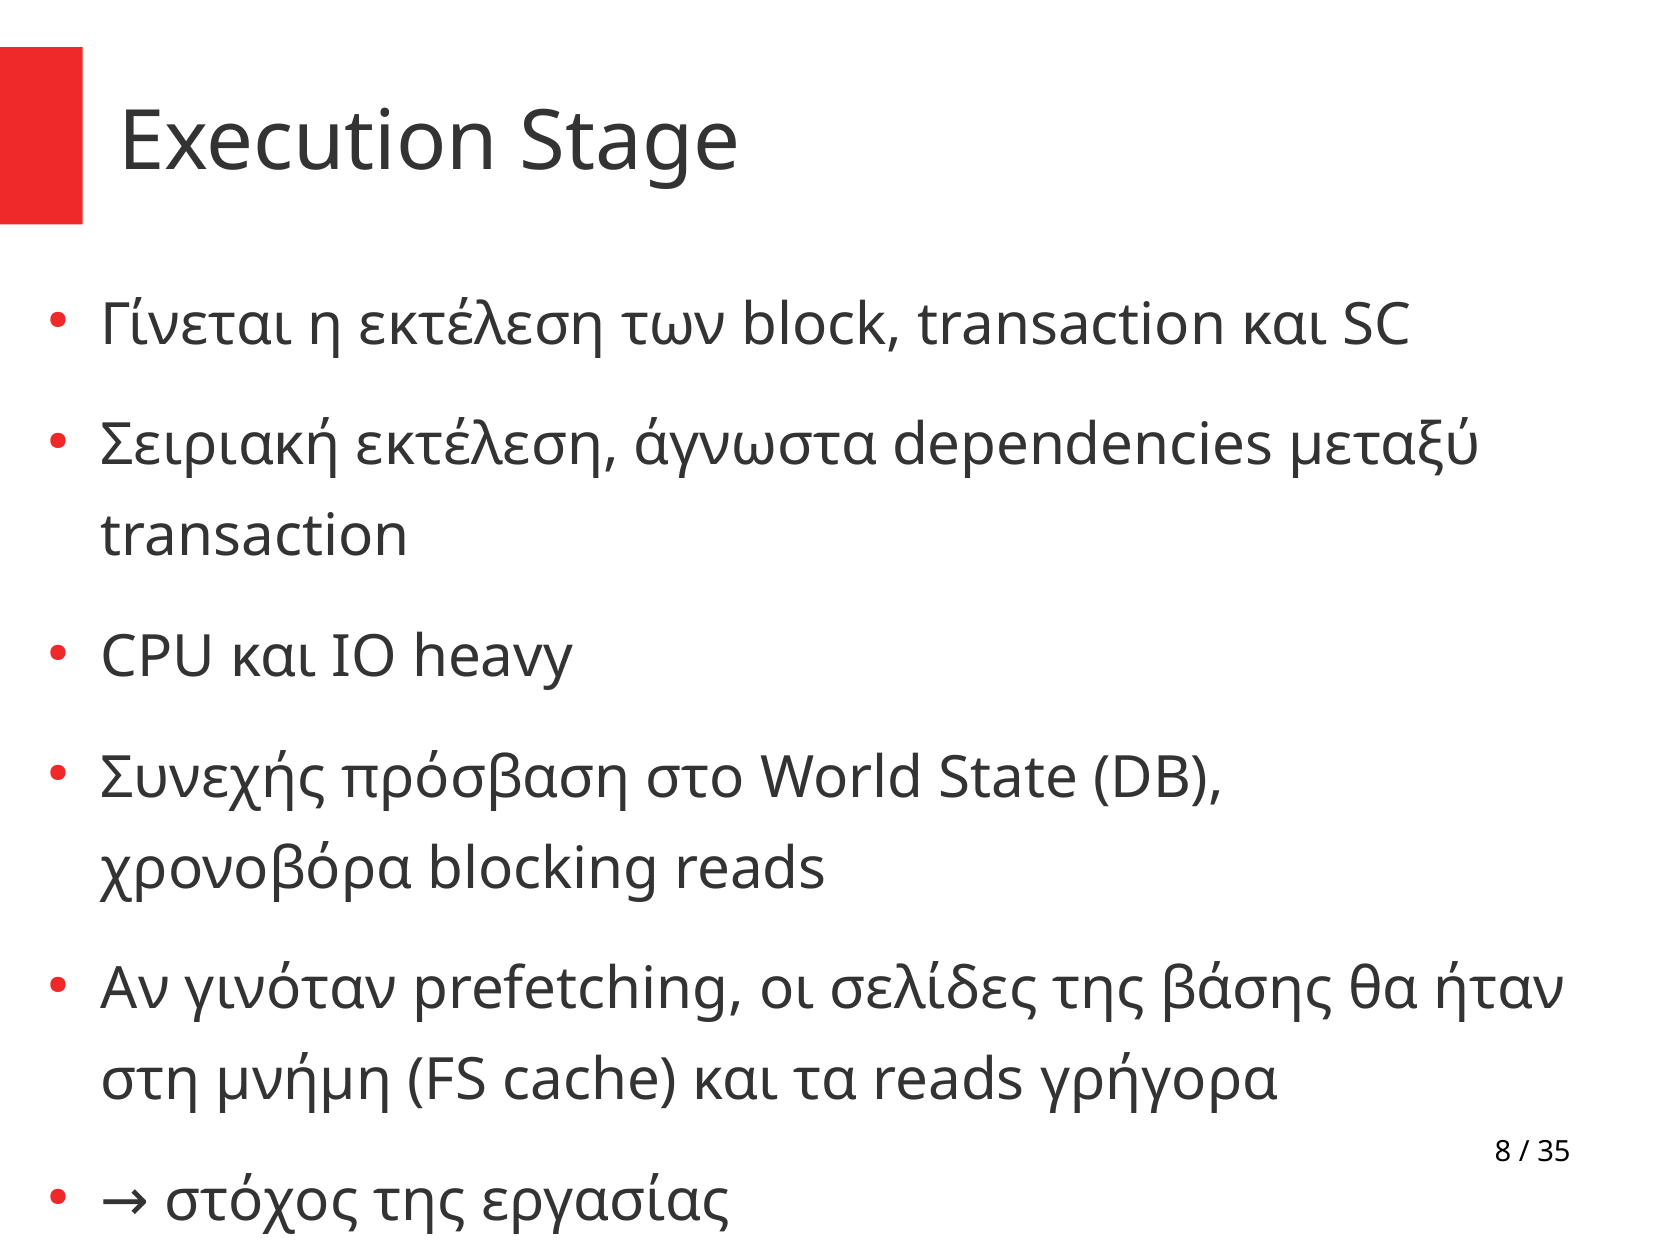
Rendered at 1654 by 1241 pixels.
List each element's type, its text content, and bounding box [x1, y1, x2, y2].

list Γίνεται η εκτέλεση των block, transaction και SC Σειριακή εκτέλεση, άγνωστα dependencies μεταξύ transaction CPU και IO heavy Συνεχής πρόσβαση στο World State (DB), χρονοβόρα blocking reads Αν γινόταν prefetching, οι σελίδες της βάσης θα ήταν στη μνήμη (FS cache) και τα reads γρήγορα → στόχος της εργασίας [30, 270, 1621, 1201]
title Execution Stage [118, 33, 1571, 241]
